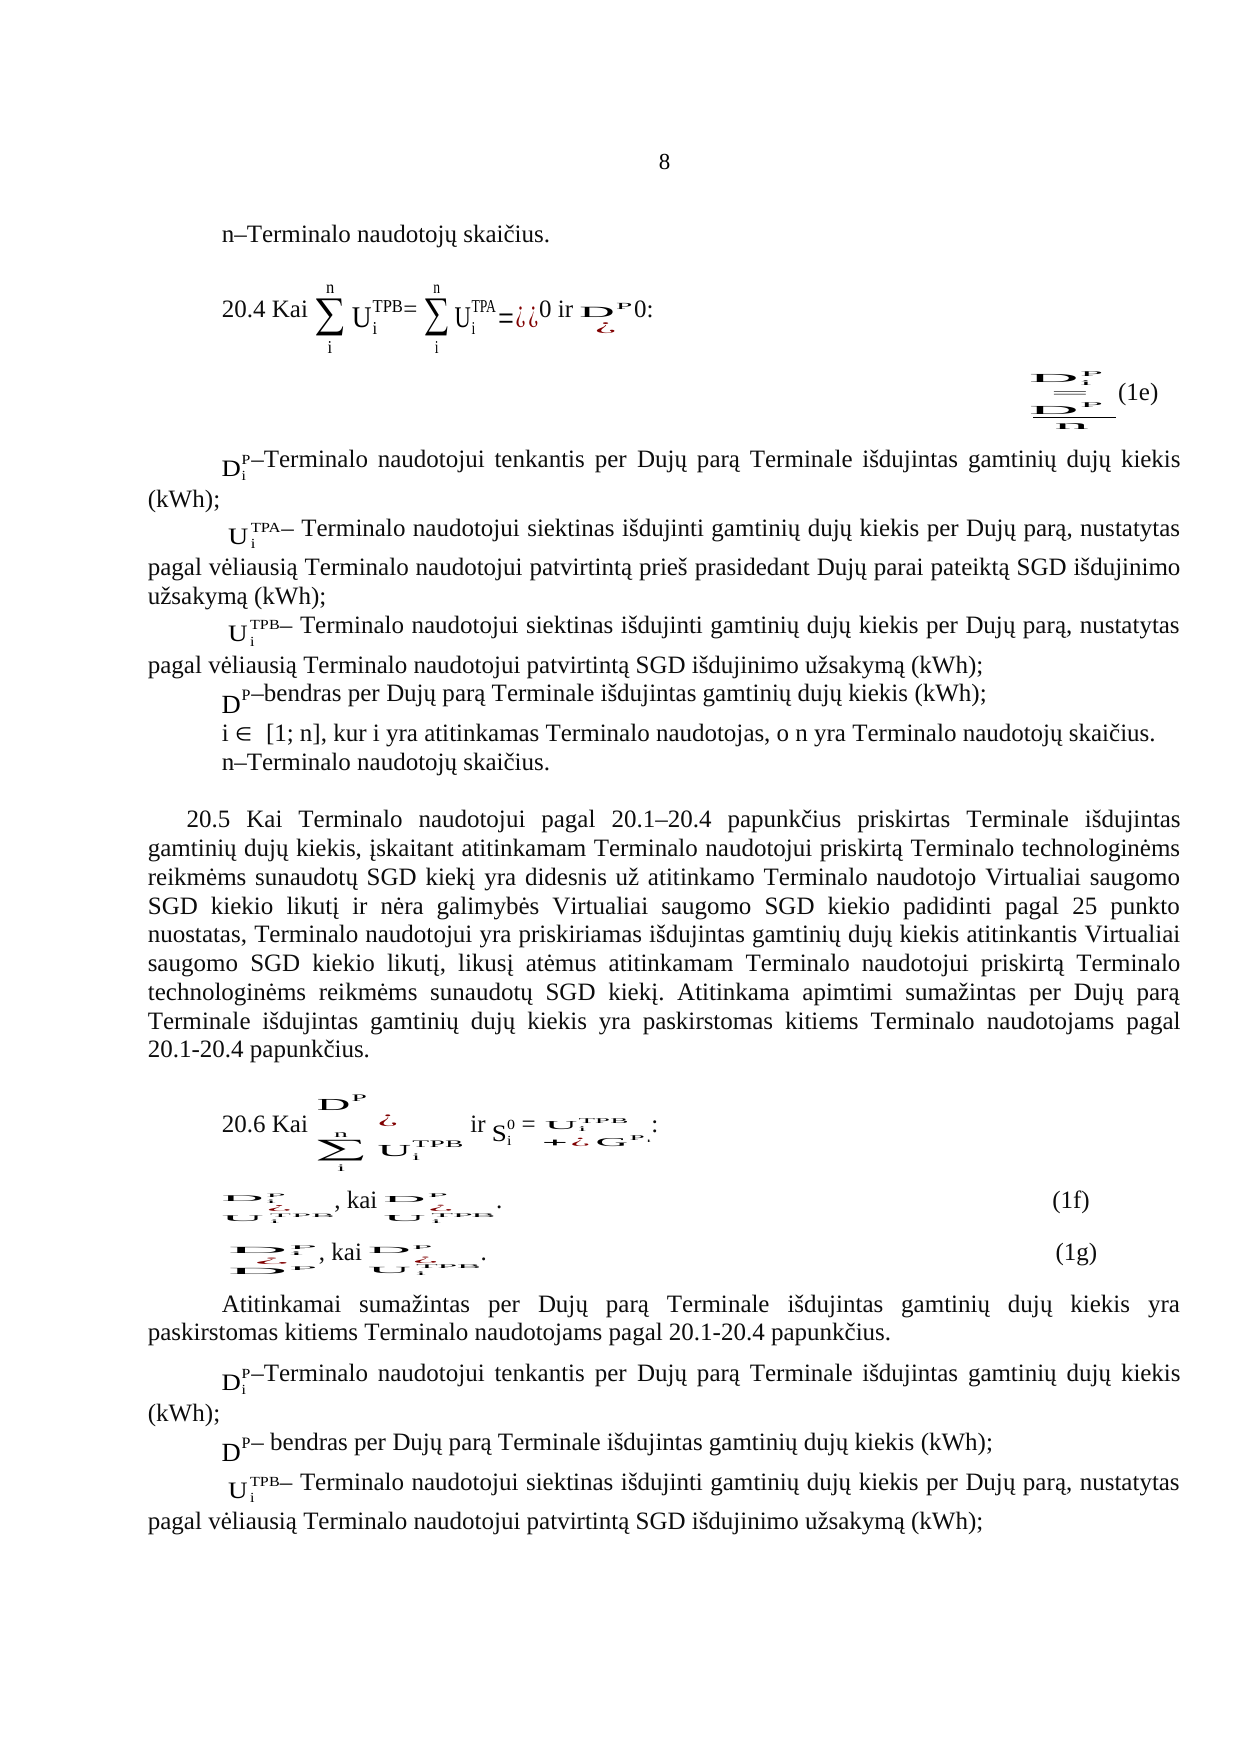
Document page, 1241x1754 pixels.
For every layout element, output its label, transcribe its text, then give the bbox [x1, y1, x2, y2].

text 20.5 Kai Terminalo naudotojui pagal 20.1–20.4 papunkčius priskirtas Terminale išdujintas gamtinių dujų kiekis, įskaitant atitinkamam Terminalo naudotojui priskirtą Terminalo technologinėms reikmėms sunaudotų SGD kiekį yra didesnis už atitinkamo Terminalo naudotojo Virtualiai saugomo SGD kiekio likutį ir nėra galimybės Virtualiai saugomo SGD kiekio padidinti pagal 25 punkto nuostatas, Terminalo naudotojui yra priskiriamas išdujintas gamtinių dujų kiekis atitinkantis Virtualiai saugomo SGD kiekio likutį, likusį atėmus atitinkamam Terminalo naudotojui priskirtą Terminalo technologinėms reikmėms sunaudotų SGD kiekį. Atitinkama apimtimi sumažintas per Dujų parą Terminale išdujintas gamtinių dujų kiekis yra paskirstomas kitiems Terminalo naudotojams pagal 20.1-20.4 papunkčius. [148, 804, 1181, 1063]
text –bendras per Dujų parą Terminale išdujintas gamtinių dujų kiekis (kWh); [148, 678, 1181, 718]
text –Terminalo naudotojui tenkantis per Dujų parą Terminale išdujintas gamtinių dujų kiekis (kWh); [148, 444, 1181, 513]
text – Terminalo naudotojui siektinas išdujinti gamtinių dujų kiekis per Dujų parą, nustatytas pagal vėliausią Terminalo naudotojui patvirtintą SGD išdujinimo užsakymą (kWh); [148, 610, 1181, 678]
text (1e) [148, 369, 1181, 432]
text i  [1; n], kur i yra atitinkamas Terminalo naudotojas, o n yra Terminalo naudotojų skaičius. [148, 718, 1181, 747]
text – Terminalo naudotojui siektinas išdujinti gamtinių dujų kiekis per Dujų parą, nustatytas pagal vėliausią Terminalo naudotojui patvirtintą prieš prasidedant Dujų parai pateiktą SGD išdujinimo užsakymą (kWh); [148, 513, 1181, 610]
text – Terminalo naudotojui siektinas išdujinti gamtinių dujų kiekis per Dujų parą, nustatytas pagal vėliausią Terminalo naudotojui patvirtintą SGD išdujinimo užsakymą (kWh); [148, 1467, 1181, 1535]
text 20.4 Kai = 0 ir 0: [148, 276, 1181, 358]
text – bendras per Dujų parą Terminale išdujintas gamtinių dujų kiekis (kWh); [148, 1427, 1181, 1467]
text n–Terminalo naudotojų skaičius. [148, 219, 1181, 248]
text Atitinkamai sumažintas per Dujų parą Terminale išdujintas gamtinių dujų kiekis yra paskirstomas kitiems Terminalo naudotojams pagal 20.1-20.4 papunkčius. [148, 1289, 1181, 1346]
text , kai . (1f) [148, 1185, 1181, 1225]
text –Terminalo naudotojui tenkantis per Dujų parą Terminale išdujintas gamtinių dujų kiekis (kWh); [148, 1358, 1181, 1427]
text n–Terminalo naudotojų skaičius. [148, 747, 1181, 776]
text 20.6 Kai ir = : [148, 1092, 1181, 1173]
text , kai . (1g) [148, 1237, 1181, 1277]
